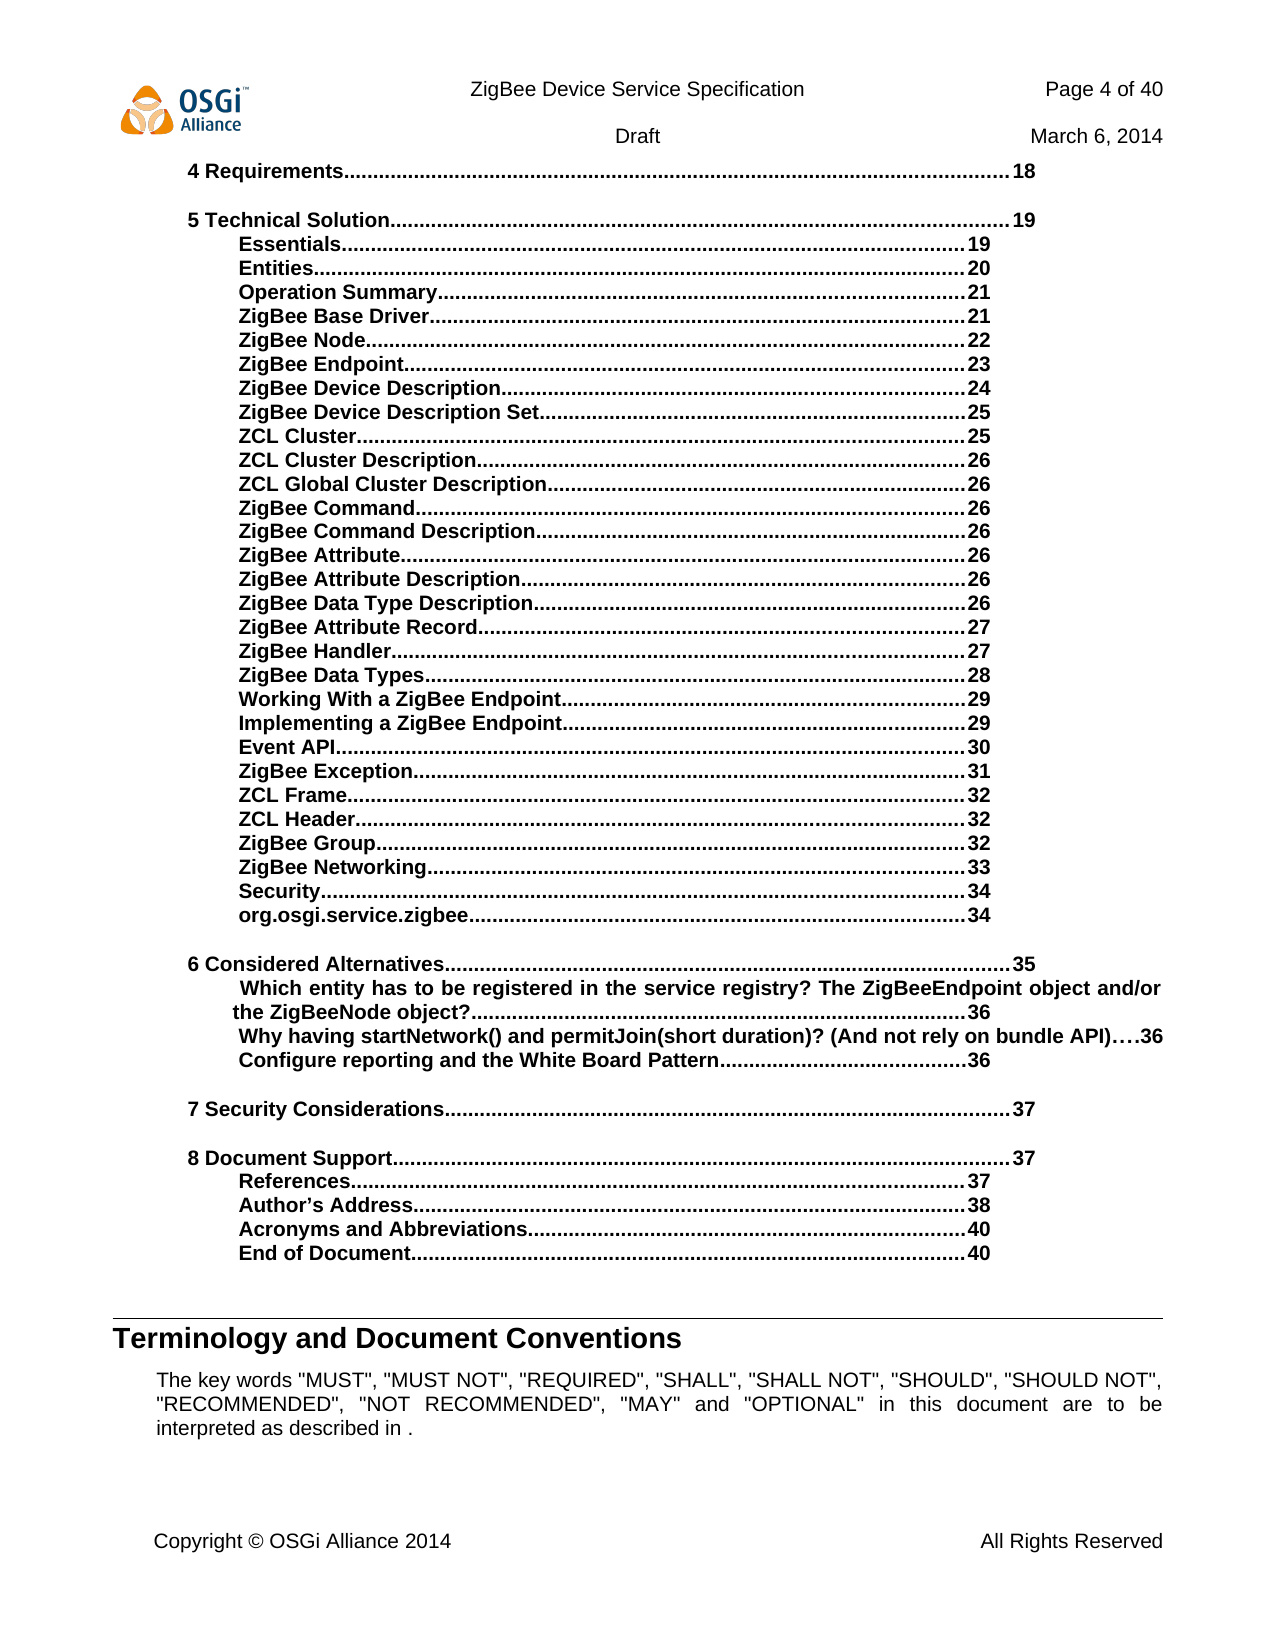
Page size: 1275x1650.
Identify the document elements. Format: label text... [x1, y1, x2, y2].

text ZigBee Networking 33 [232, 855, 1163, 879]
text 4 Requirements 18 [187, 159, 1163, 183]
text 6 Considered Alternatives 35 [187, 952, 1163, 976]
text ZigBee Attribute Description 26 [232, 567, 1163, 591]
text ZigBee Device Description Set 25 [232, 399, 1163, 423]
text 5 Technical Solution 19 [187, 208, 1163, 232]
text ZCL Cluster 25 [232, 423, 1163, 447]
text ZCL Global Cluster Description 26 [232, 471, 1163, 495]
text Implementing a ZigBee Endpoint 29 [232, 711, 1163, 735]
text 7 Security Considerations 37 [187, 1096, 1163, 1120]
text 8 Document Support 37 [187, 1145, 1163, 1169]
text Configure reporting and the White Board Pattern 36 [232, 1047, 1163, 1071]
text ZigBee Node 22 [232, 328, 1163, 352]
text ZigBee Device Description 24 [232, 376, 1163, 399]
text ZigBee Command 26 [232, 495, 1163, 519]
text Which entity has to be registered in the service registry? The ZigBeeEndpoint object and/or the ZigBeeNode object? 36 [232, 976, 1163, 1023]
text ZigBee Endpoint 23 [232, 352, 1163, 376]
text ZigBee Handler 27 [232, 639, 1163, 663]
text ZigBee Command Description 26 [232, 519, 1163, 543]
text Why having startNetwork() and permitJoin(short duration)? (And not rely on bundle API) 36 [232, 1023, 1163, 1047]
text The key words "MUST", "MUST NOT", "REQUIRED", "SHALL", "SHALL NOT", "SHOULD", "SHOULD NOT", "RECOMMENDED", "NOT RECOMMENDED", "MAY" and "OPTIONAL" in this document are to be interpreted as described in . [156, 1367, 1163, 1439]
text Acronyms and Abbreviations 40 [232, 1217, 1163, 1241]
text Entities 20 [232, 256, 1163, 280]
text ZigBee Group 32 [232, 831, 1163, 855]
text ZCL Cluster Description 26 [232, 447, 1163, 471]
text ZigBee Exception 31 [232, 759, 1163, 783]
text ZigBee Attribute 26 [232, 543, 1163, 567]
text ZigBee Data Types 28 [232, 663, 1163, 687]
text References 37 [232, 1169, 1163, 1193]
text Working With a ZigBee Endpoint 29 [232, 687, 1163, 711]
text Operation Summary 21 [232, 280, 1163, 304]
text ZCL Frame 32 [232, 783, 1163, 807]
text Essentials 19 [232, 232, 1163, 256]
text ZigBee Data Type Description 26 [232, 591, 1163, 615]
picture [113, 78, 257, 142]
text Event API 30 [232, 735, 1163, 759]
text ZigBee Base Driver 21 [232, 304, 1163, 328]
text Security 34 [232, 879, 1163, 903]
subtitle Terminology and Document Conventions [112, 1319, 1163, 1355]
text ZCL Header 32 [232, 807, 1163, 831]
text Author’s Address 38 [232, 1193, 1163, 1217]
text End of Document 40 [232, 1241, 1163, 1265]
text org.osgi.service.zigbee 34 [232, 903, 1163, 927]
text ZigBee Attribute Record 27 [232, 615, 1163, 639]
